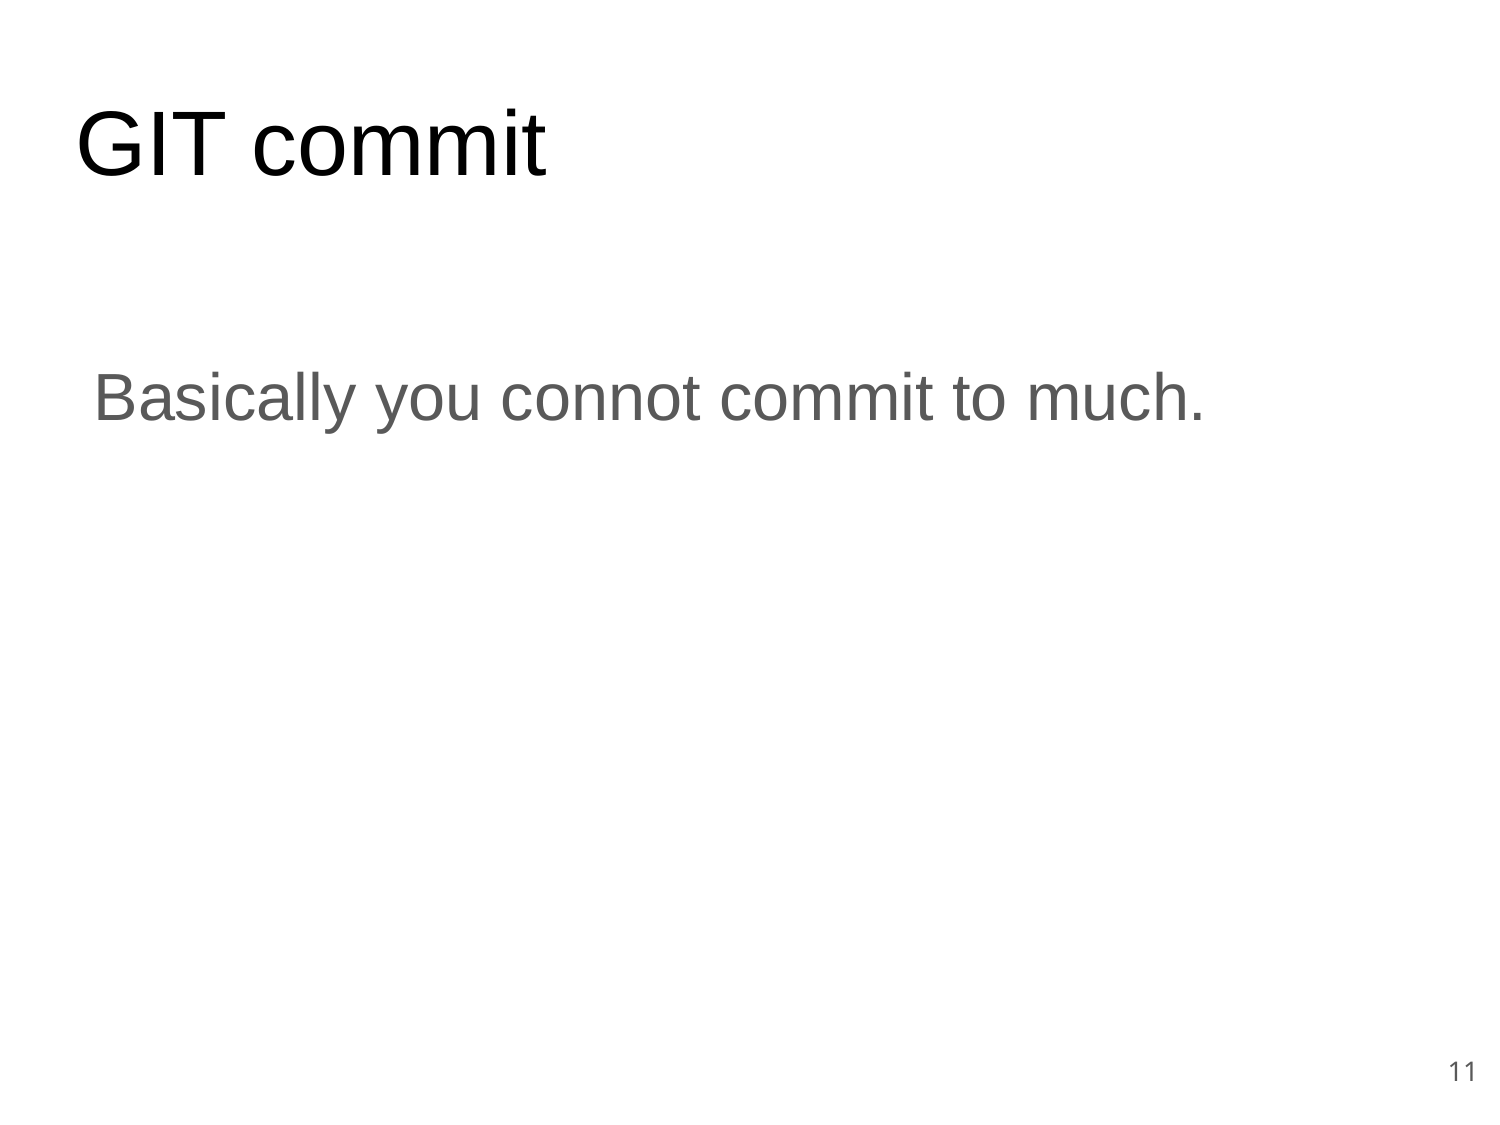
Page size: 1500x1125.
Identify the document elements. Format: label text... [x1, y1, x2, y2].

list Basically you connot commit to much. [75, 263, 1425, 916]
slide_number [1403, 1038, 1494, 1125]
title GIT commit [75, 44, 1425, 233]
